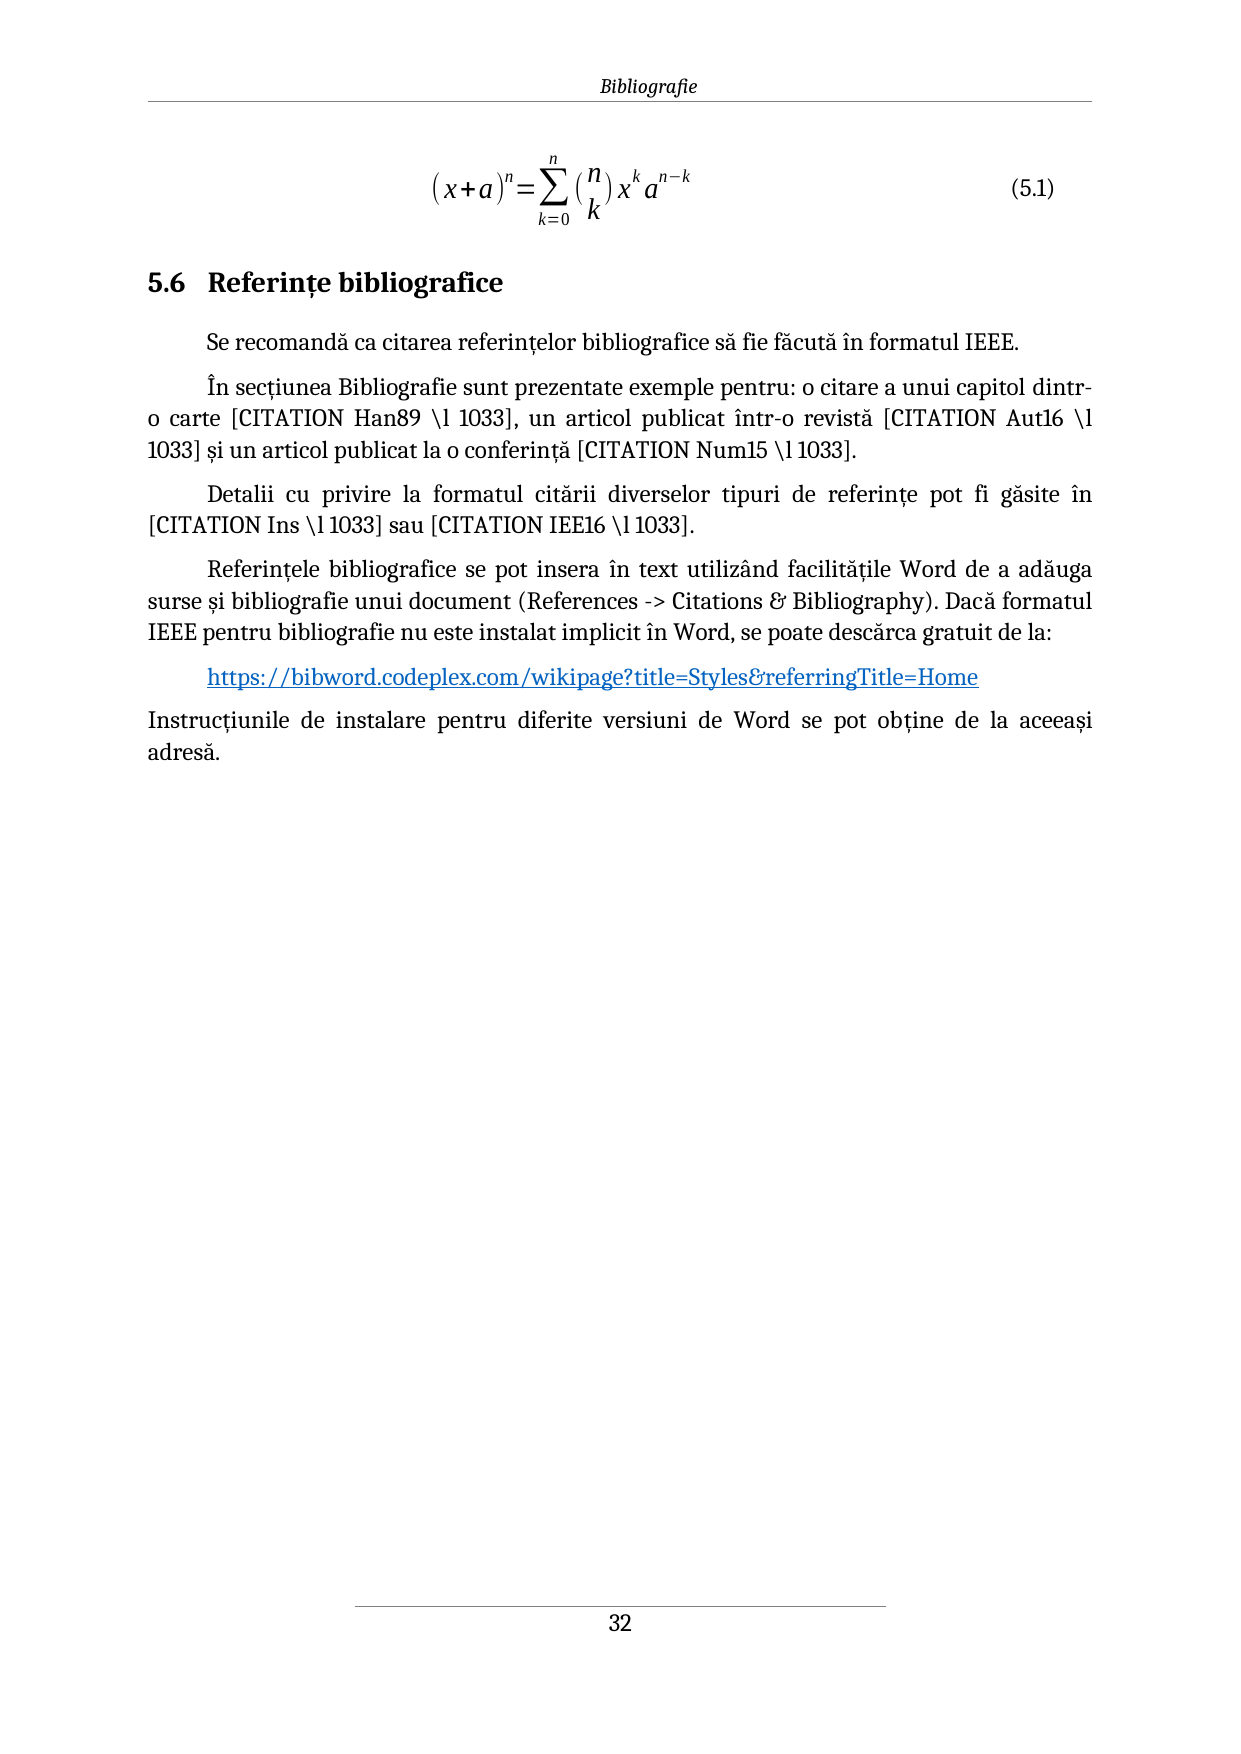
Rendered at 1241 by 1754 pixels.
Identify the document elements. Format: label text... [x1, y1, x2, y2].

table_header [148, 148, 974, 229]
text Instrucțiunile de instalare pentru diferite versiuni de Word se pot obține de la aceeași adresă. [148, 706, 1092, 767]
text Se recomandă ca citarea referințelor bibliografice să fie făcută în formatul IEEE. [148, 328, 1092, 357]
text Referințele bibliografice se pot insera în text utilizând facilitățile Word de a adăuga surse și bibliografie unui document (References -> Citations & Bibliography). Dacă formatul IEEE pentru bibliografie nu este instalat implicit în Word, se poate descărca gratuit de la: [148, 555, 1092, 647]
text În secțiunea Bibliografie sunt prezentate exemple pentru: o citare a unui capitol dintr-o carte [CITATION Han89 \l 1033], un articol publicat într-o revistă [CITATION Aut16 \l 1033] și un articol publicat la o conferință [CITATION Num15 \l 1033]. [148, 372, 1092, 464]
table_header (5.1) [974, 148, 1092, 229]
subtitle Referințe bibliografice [148, 266, 1092, 300]
text https://bibword.codeplex.com/wikipage?title=Styles&referringTitle=Home [148, 662, 1092, 691]
text Detalii cu privire la formatul citării diverselor tipuri de referințe pot fi găsite în [CITATION Ins \l 1033] sau [CITATION IEE16 \l 1033]. [148, 479, 1092, 540]
